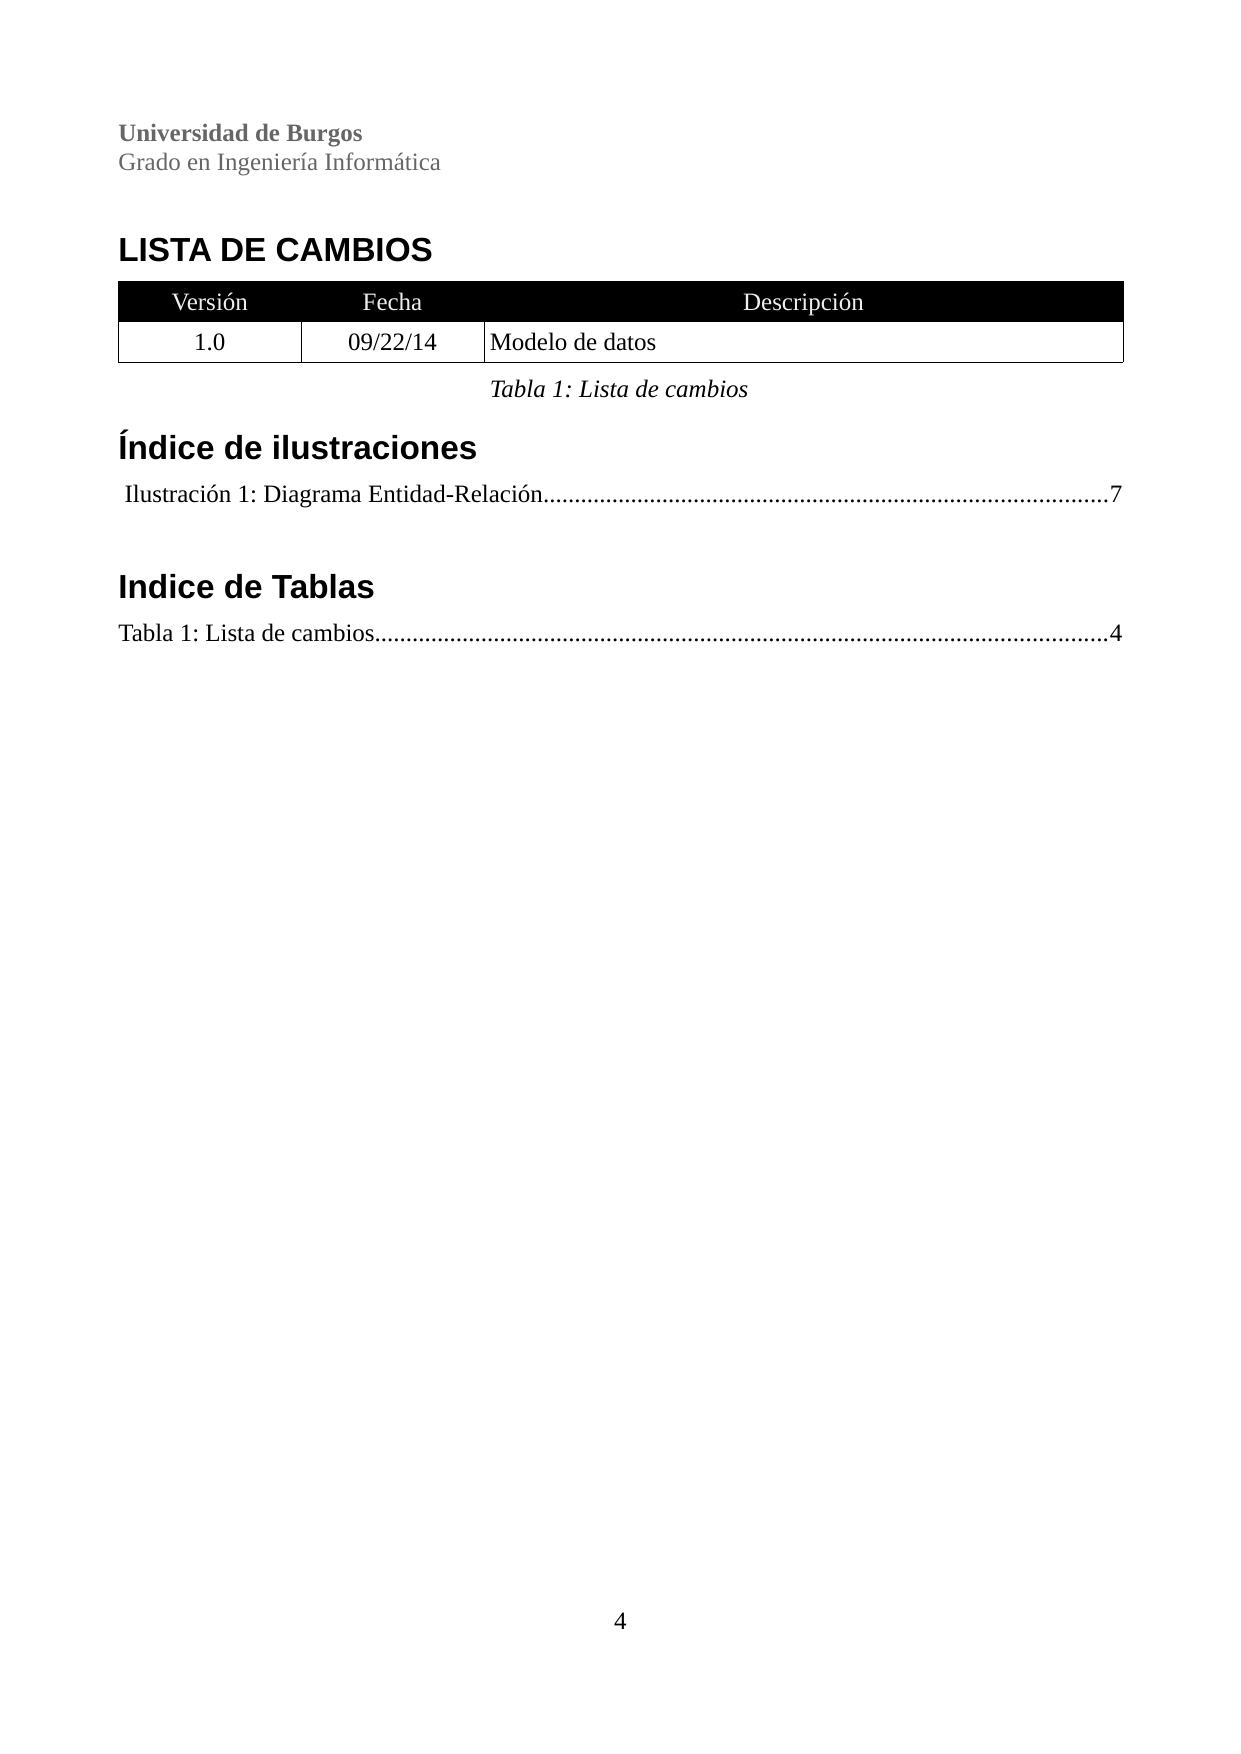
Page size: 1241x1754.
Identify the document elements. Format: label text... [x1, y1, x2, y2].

table_header Versión [119, 282, 301, 321]
subtitle Índice de ilustraciones [118, 428, 1122, 466]
table_cell 22/09/14 [302, 322, 484, 362]
table_header Descripción [485, 282, 1123, 321]
table_cell Modelo de datos [485, 322, 1123, 362]
text Tabla 1: Lista de cambios [118, 374, 1122, 403]
table_cell 1.0 [119, 322, 301, 362]
text Tabla 1: Lista de cambios 4 [118, 618, 1122, 647]
table_header Fecha [302, 282, 484, 321]
subtitle Indice de Tablas [118, 567, 1122, 606]
subtitle LISTA DE CAMBIOS [118, 230, 1122, 268]
text Ilustración 1: Diagrama Entidad-Relación 7 [118, 479, 1122, 508]
